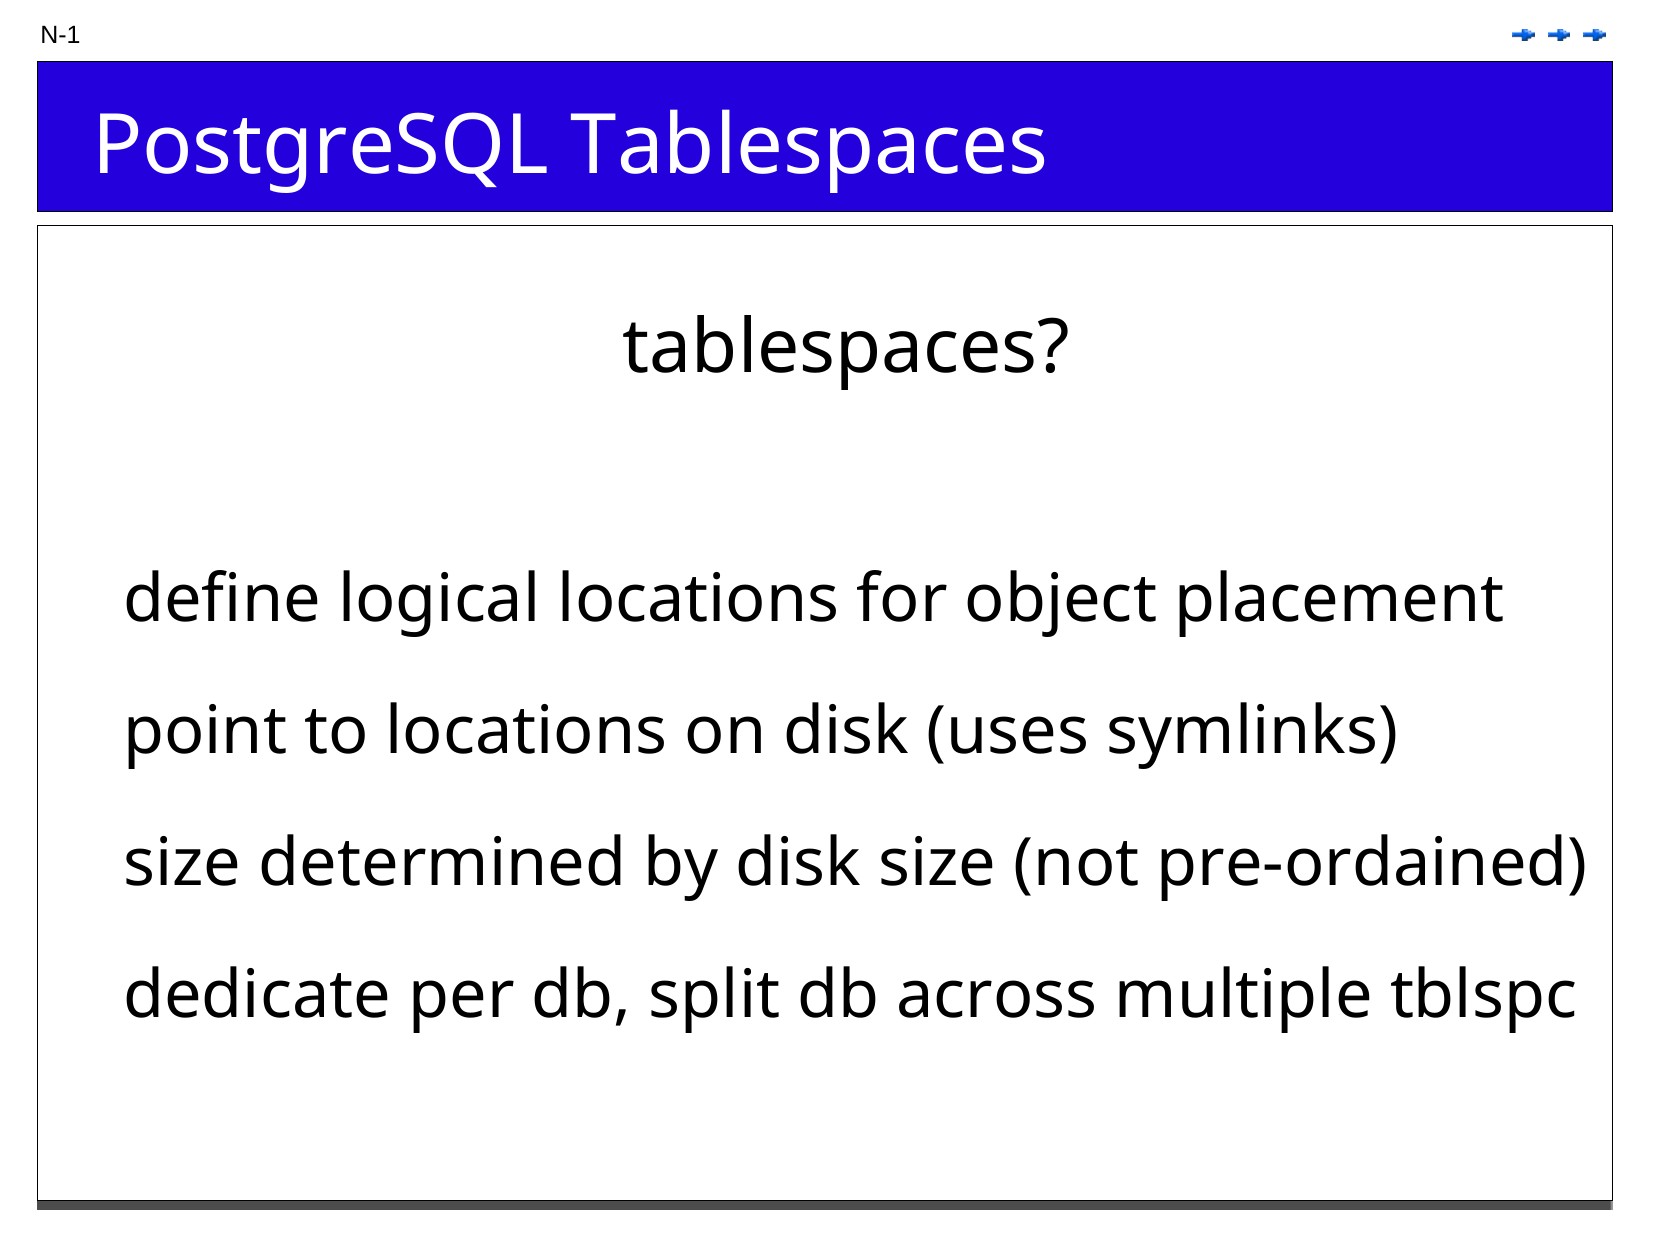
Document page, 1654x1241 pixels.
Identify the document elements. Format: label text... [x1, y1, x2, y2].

picture [1512, 29, 1535, 41]
text_box PostgreSQL Tablespaces [77, 77, 984, 193]
text_box [37, 225, 1613, 1201]
picture [1548, 29, 1570, 41]
picture [1583, 29, 1606, 41]
text_box [37, 61, 1613, 212]
text_box define logical locations for object placement point to locations on disk (uses symlinks) size determined by disk size (not pre-ordained) dedicate per db, split db across multiple tblspc [91, 542, 1538, 1004]
text_box tablespaces? [608, 284, 1046, 390]
text_box N-1 [25, 13, 113, 70]
